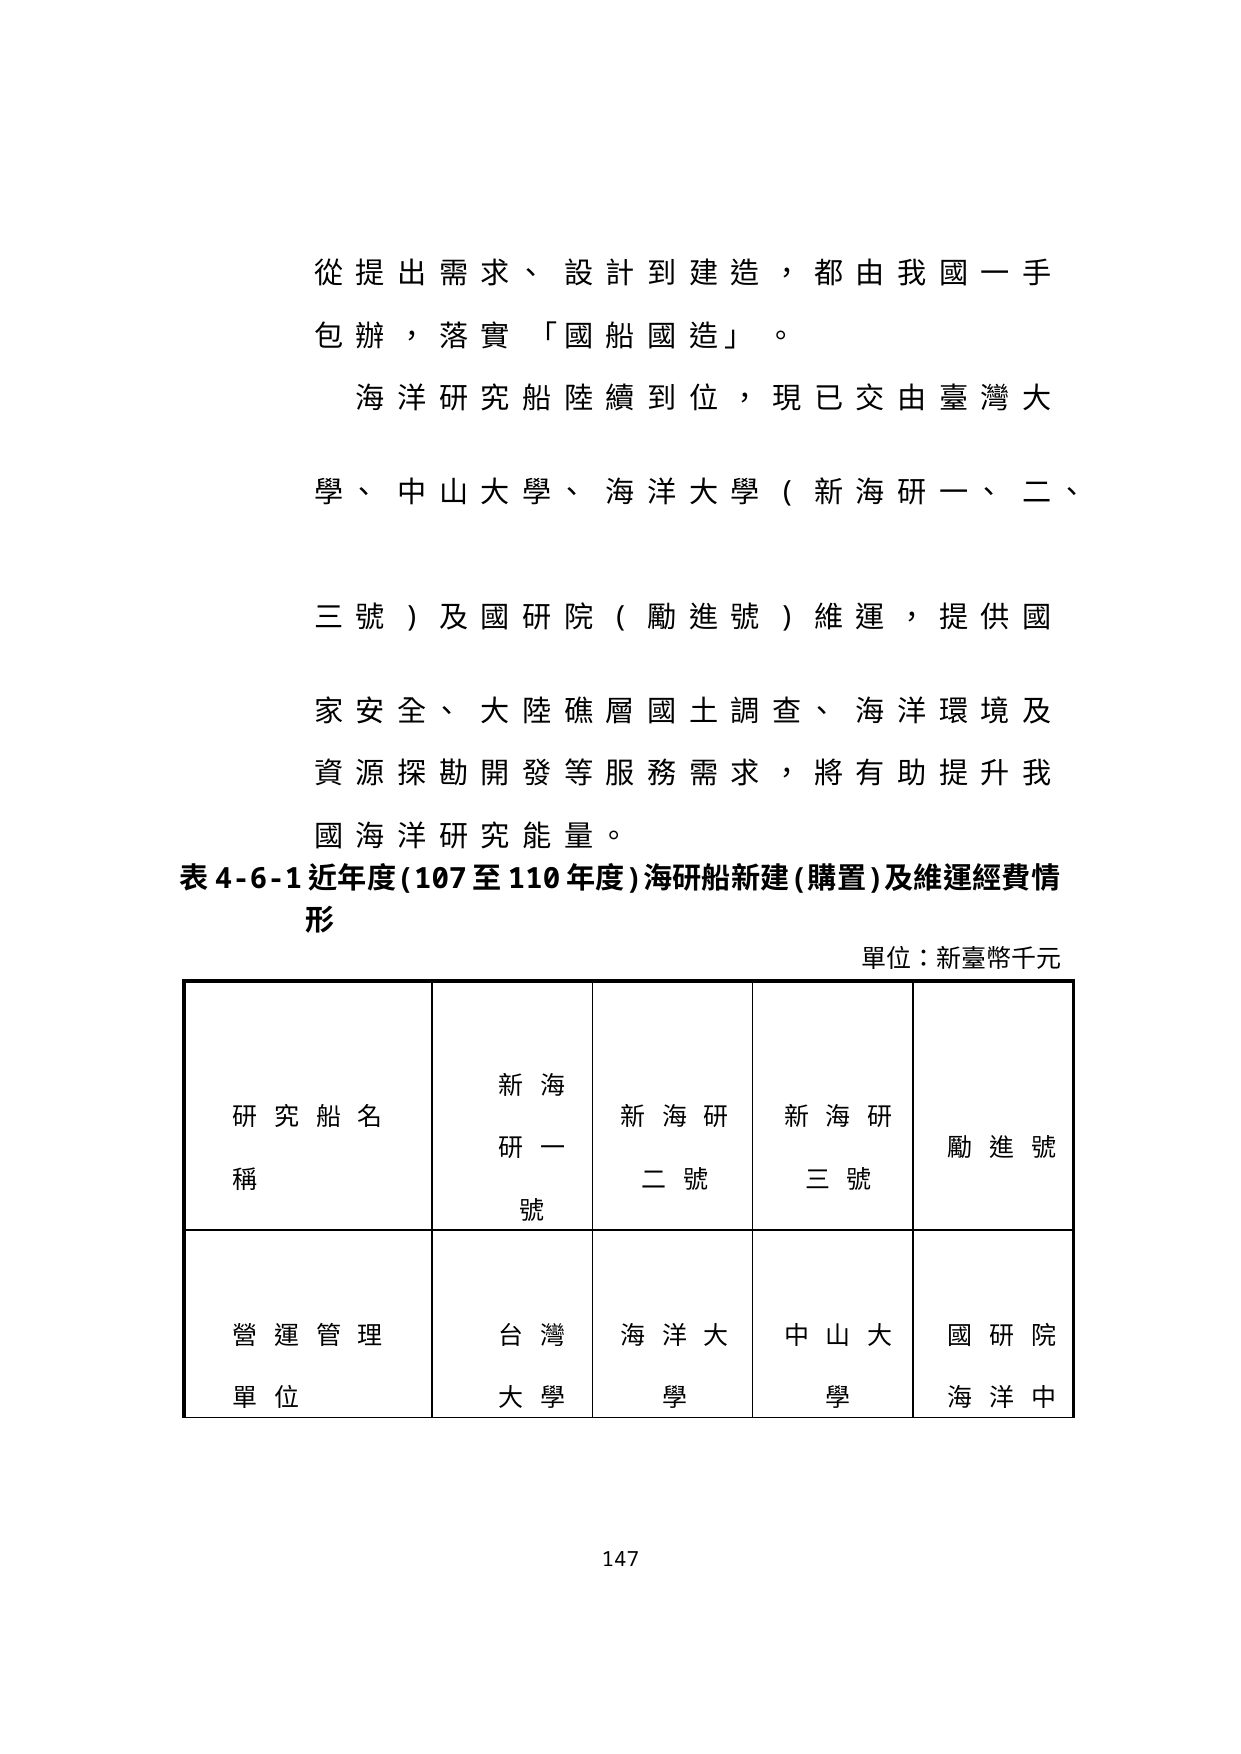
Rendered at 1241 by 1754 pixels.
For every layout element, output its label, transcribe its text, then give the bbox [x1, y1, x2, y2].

table_cell 中山大學 [753, 1231, 912, 1417]
table_header 勵進號 [914, 983, 1072, 1229]
text 表4-6-1近年度(107至110年度)海研船新建(購置)及維運經費情形 [179, 854, 1061, 939]
table_cell 國研院 海洋中 [914, 1231, 1072, 1417]
table_cell 營運管理單位 [186, 1231, 431, 1417]
table_header 新海研三號 [753, 983, 912, 1229]
table_header 新海研一號 [433, 983, 592, 1229]
text 從提出需求、設計到建造，都由我國一手包辦，落實「國船國造」。 [271, 229, 1058, 354]
table_cell 台灣大學 [433, 1231, 592, 1417]
table_header 新海研二號 [593, 983, 752, 1229]
table_cell 海洋大學 [593, 1231, 752, 1417]
text 單位：新臺幣千元 [179, 939, 1061, 975]
table_header 研究船名稱 [186, 983, 431, 1229]
text 海洋研究船陸續到位，現已交由臺灣大學、中山大學、海洋大學(新海研一、二、三號)及國研院(勵進號)維運，提供國家安全、大陸礁層國土調查、海洋環境及資源探勘開發等服務需求，將有助提升我國海洋研究能量。 [271, 354, 1058, 854]
